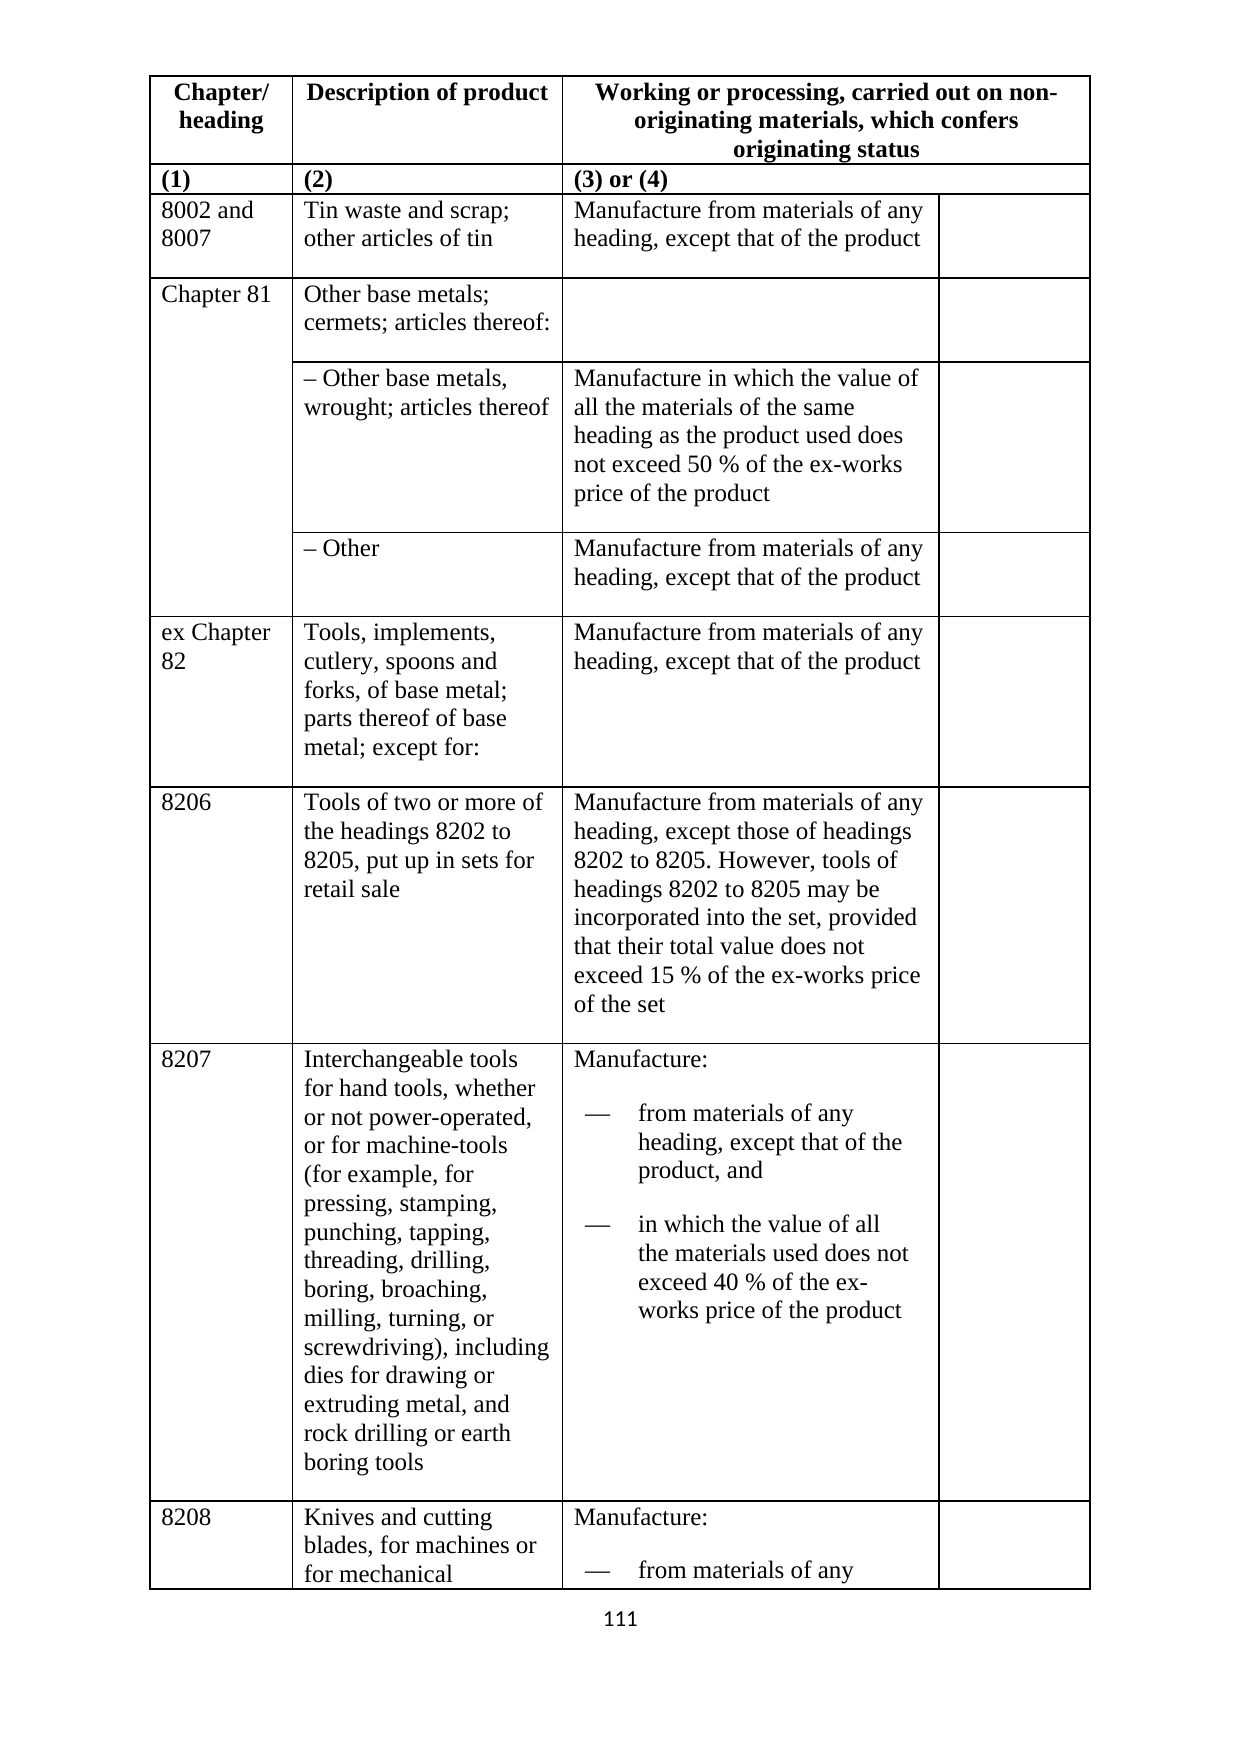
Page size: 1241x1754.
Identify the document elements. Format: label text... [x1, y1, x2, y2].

table_cell [940, 1502, 1089, 1588]
table_cell ex Chapter 82 [151, 617, 292, 786]
table_cell 8002 and 8007 [151, 195, 292, 277]
table_cell 8206 [151, 788, 292, 1042]
table_cell Manufacture from materials of any heading, except that of the product [563, 533, 938, 616]
table_cell [940, 195, 1089, 277]
table_cell Manufacture in which the value of all the materials of the same heading as the product used does not exceed 50 % of the ex-works price of the product [563, 363, 938, 532]
table_cell Manufacture from materials of any heading, except that of the product [563, 617, 938, 786]
table_cell Tools of two or more of the headings 8202 to 8205, put up in sets for retail sale [293, 788, 562, 1042]
table_header from materials of any [627, 1556, 928, 1584]
table_cell in which the value of all the materials used does not exceed 40 % of the ex-works price of the product [627, 1209, 928, 1349]
table_cell Tools, implements, cutlery, spoons and forks, of base metal; parts thereof of base metal; except for: [293, 617, 562, 786]
table_header Working or processing, carried out on non-originating materials, which confers originating status [563, 77, 1089, 163]
table_header Chapter/ heading [151, 77, 292, 163]
table_header — [574, 1556, 627, 1584]
table_cell – Other base metals, wrought; articles thereof [293, 363, 562, 532]
table_cell [151, 361, 292, 532]
table_cell [940, 279, 1089, 361]
table_header — [574, 1098, 627, 1209]
table_cell – Other [293, 533, 562, 616]
table_header from materials of any heading, except that of the product, and [627, 1098, 928, 1209]
table_cell 8208 [151, 1502, 292, 1588]
table_cell [940, 788, 1089, 1042]
table_cell [151, 532, 292, 616]
table_header Description of product [293, 77, 562, 163]
table_cell Knives and cutting blades, for machines or for mechanical [293, 1502, 562, 1588]
table_cell [940, 363, 1089, 532]
table_cell Manufacture from materials of any heading, except that of the product [563, 195, 938, 277]
table_cell — [574, 1209, 627, 1349]
table_cell Interchangeable tools for hand tools, whether or not power-operated, or for machine-tools (for example, for pressing, stamping, punching, tapping, threading, drilling, boring, broaching, milling, turning, or screwdriving), including dies for drawing or extruding metal, and rock drilling or earth boring tools [293, 1044, 562, 1500]
table_cell Chapter 81 [151, 279, 292, 361]
table_cell Tin waste and scrap; other articles of tin [293, 195, 562, 277]
table_cell (2) [293, 165, 562, 193]
table_cell [940, 1044, 1089, 1500]
table_cell Other base metals; cermets; articles thereof: [293, 279, 562, 361]
table_cell (3) or (4) [563, 165, 1089, 193]
table_cell (1) [151, 165, 292, 193]
table_cell [563, 279, 938, 361]
table_cell [940, 617, 1089, 786]
table_cell [940, 533, 1089, 616]
table_cell Manufacture from materials of any heading, except those of headings 8202 to 8205. However, tools of headings 8202 to 8205 may be incorporated into the set, provided that their total value does not exceed 15 % of the ex-works price of the set [563, 788, 938, 1042]
table_cell Manufacture: [563, 1502, 938, 1588]
table_cell 8207 [151, 1044, 292, 1500]
table_cell Manufacture: [563, 1044, 938, 1500]
